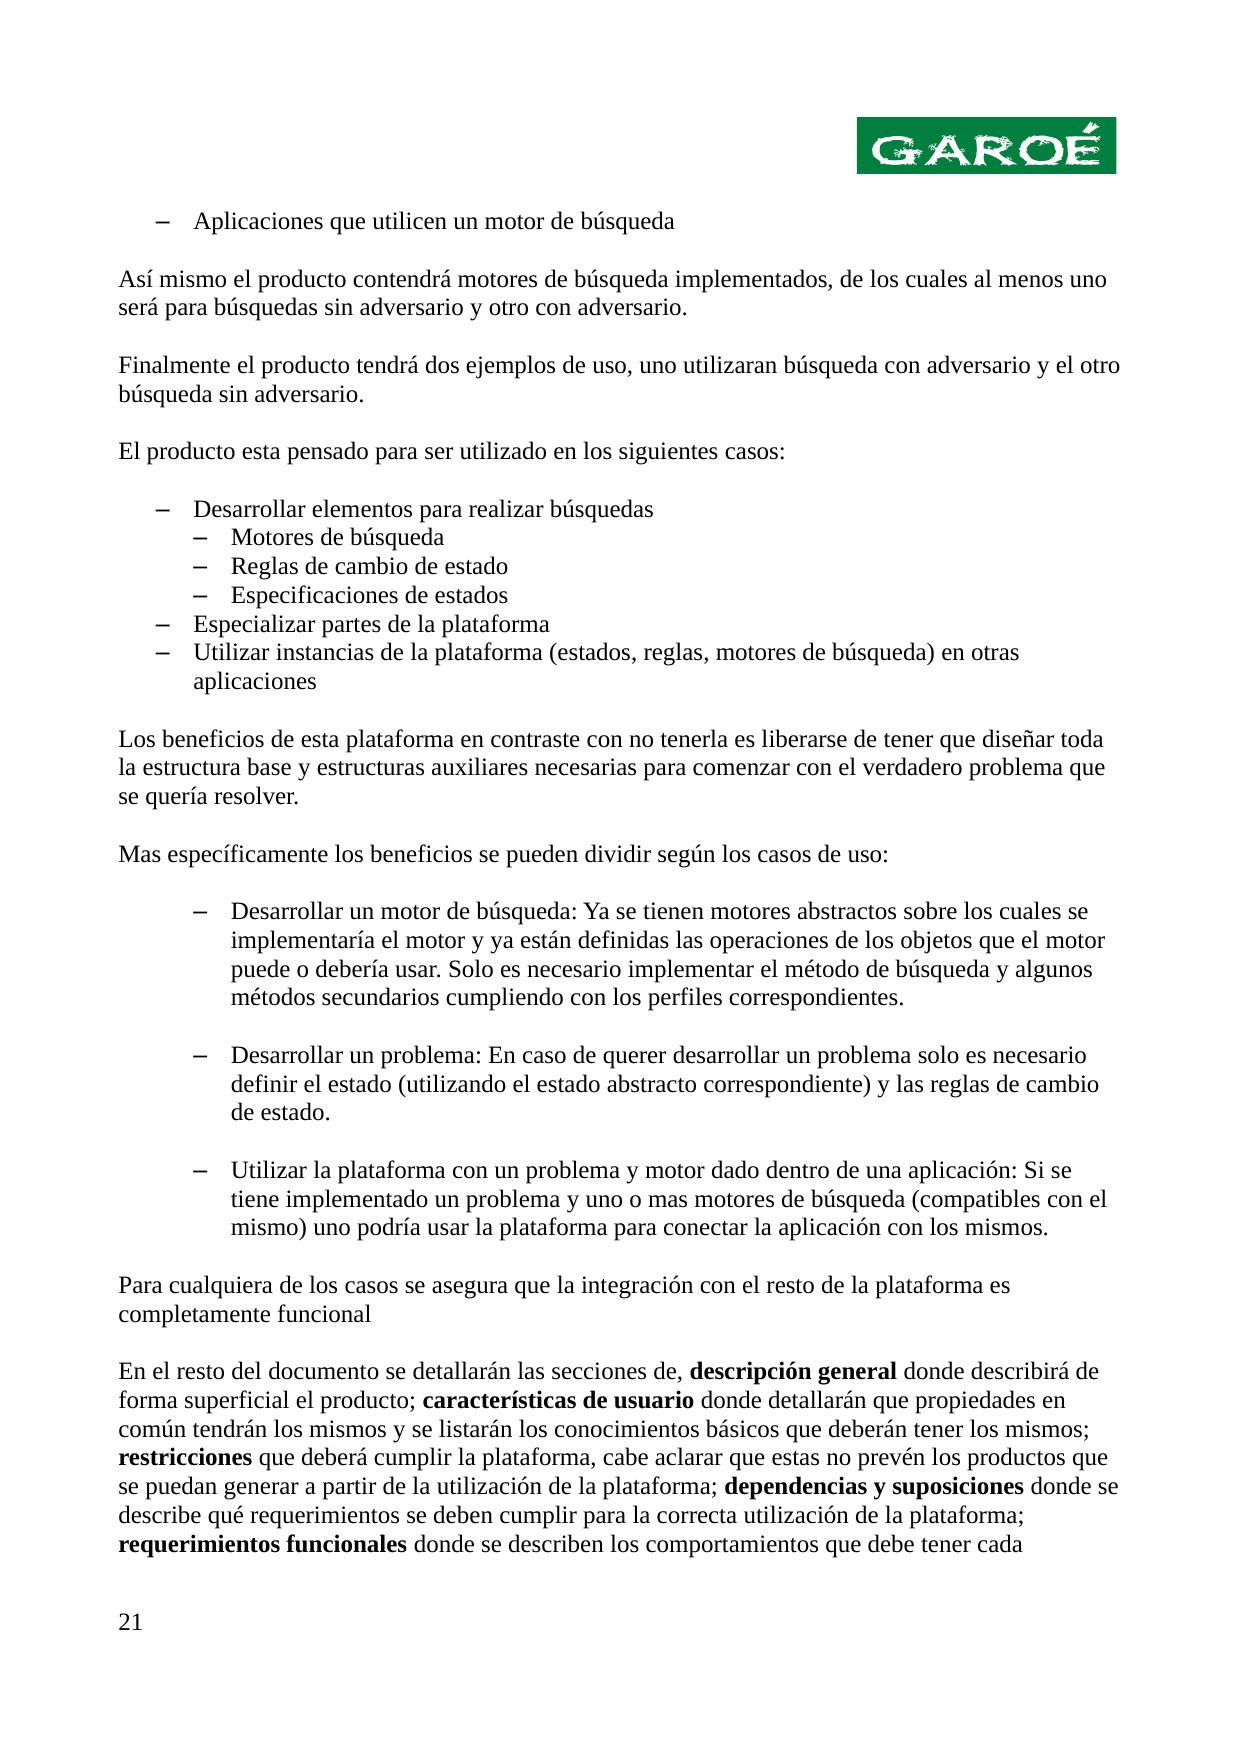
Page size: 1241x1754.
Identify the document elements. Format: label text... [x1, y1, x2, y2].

list Desarrollar un problema: En caso de querer desarrollar un problema solo es necesario definir el estado (utilizando el estado abstracto correspondiente) y las reglas de cambio de estado. [193, 1040, 1122, 1126]
picture [856, 117, 1117, 174]
list Utilizar la plataforma con un problema y motor dado dentro de una aplicación: Si se tiene implementado un problema y uno o mas motores de búsqueda (compatibles con el mismo) uno podría usar la plataforma para conectar la aplicación con los mismos. [193, 1155, 1122, 1241]
list Desarrollar un motor de búsqueda: Ya se tienen motores abstractos sobre los cuales se implementaría el motor y ya están definidas las operaciones de los objetos que el motor puede o debería usar. Solo es necesario implementar el método de búsqueda y algunos métodos secundarios cumpliendo con los perfiles correspondientes. [193, 896, 1122, 1011]
text Mas específicamente los beneficios se pueden dividir según los casos de uso: [118, 839, 1122, 867]
list Desarrollar elementos para realizar búsquedas [156, 494, 1122, 522]
list Especificaciones de estados [193, 580, 1122, 609]
text Para cualquiera de los casos se asegura que la integración con el resto de la plataforma es completamente funcional [118, 1270, 1122, 1327]
text Así mismo el producto contendrá motores de búsqueda implementados, de los cuales al menos uno será para búsquedas sin adversario y otro con adversario. [118, 264, 1122, 321]
list Motores de búsqueda [193, 522, 1122, 551]
text El producto esta pensado para ser utilizado en los siguientes casos: [118, 436, 1122, 465]
list Especializar partes de la plataforma [156, 609, 1122, 637]
text En el resto del documento se detallarán las secciones de, descripción general donde describirá de forma superficial el producto; características de usuario donde detallarán que propiedades en común tendrán los mismos y se listarán los conocimientos básicos que deberán tener los mismos; restricciones que deberá cumplir la plataforma, cabe aclarar que estas no prevén los productos que se puedan generar a partir de la utilización de la plataforma; dependencias y suposiciones donde se describe qué requerimientos se deben cumplir para la correcta utilización de la plataforma; requerimientos funcionales donde se describen los comportamientos que debe tener cada [118, 1356, 1122, 1557]
list Aplicaciones que utilicen un motor de búsqueda [156, 206, 1122, 235]
list Reglas de cambio de estado [193, 551, 1122, 580]
text Los beneficios de esta plataforma en contraste con no tenerla es liberarse de tener que diseñar toda la estructura base y estructuras auxiliares necesarias para comenzar con el verdadero problema que se quería resolver. [118, 724, 1122, 810]
list Utilizar instancias de la plataforma (estados, reglas, motores de búsqueda) en otras aplicaciones [156, 637, 1122, 695]
text Finalmente el producto tendrá dos ejemplos de uso, uno utilizaran búsqueda con adversario y el otro búsqueda sin adversario. [118, 350, 1122, 407]
